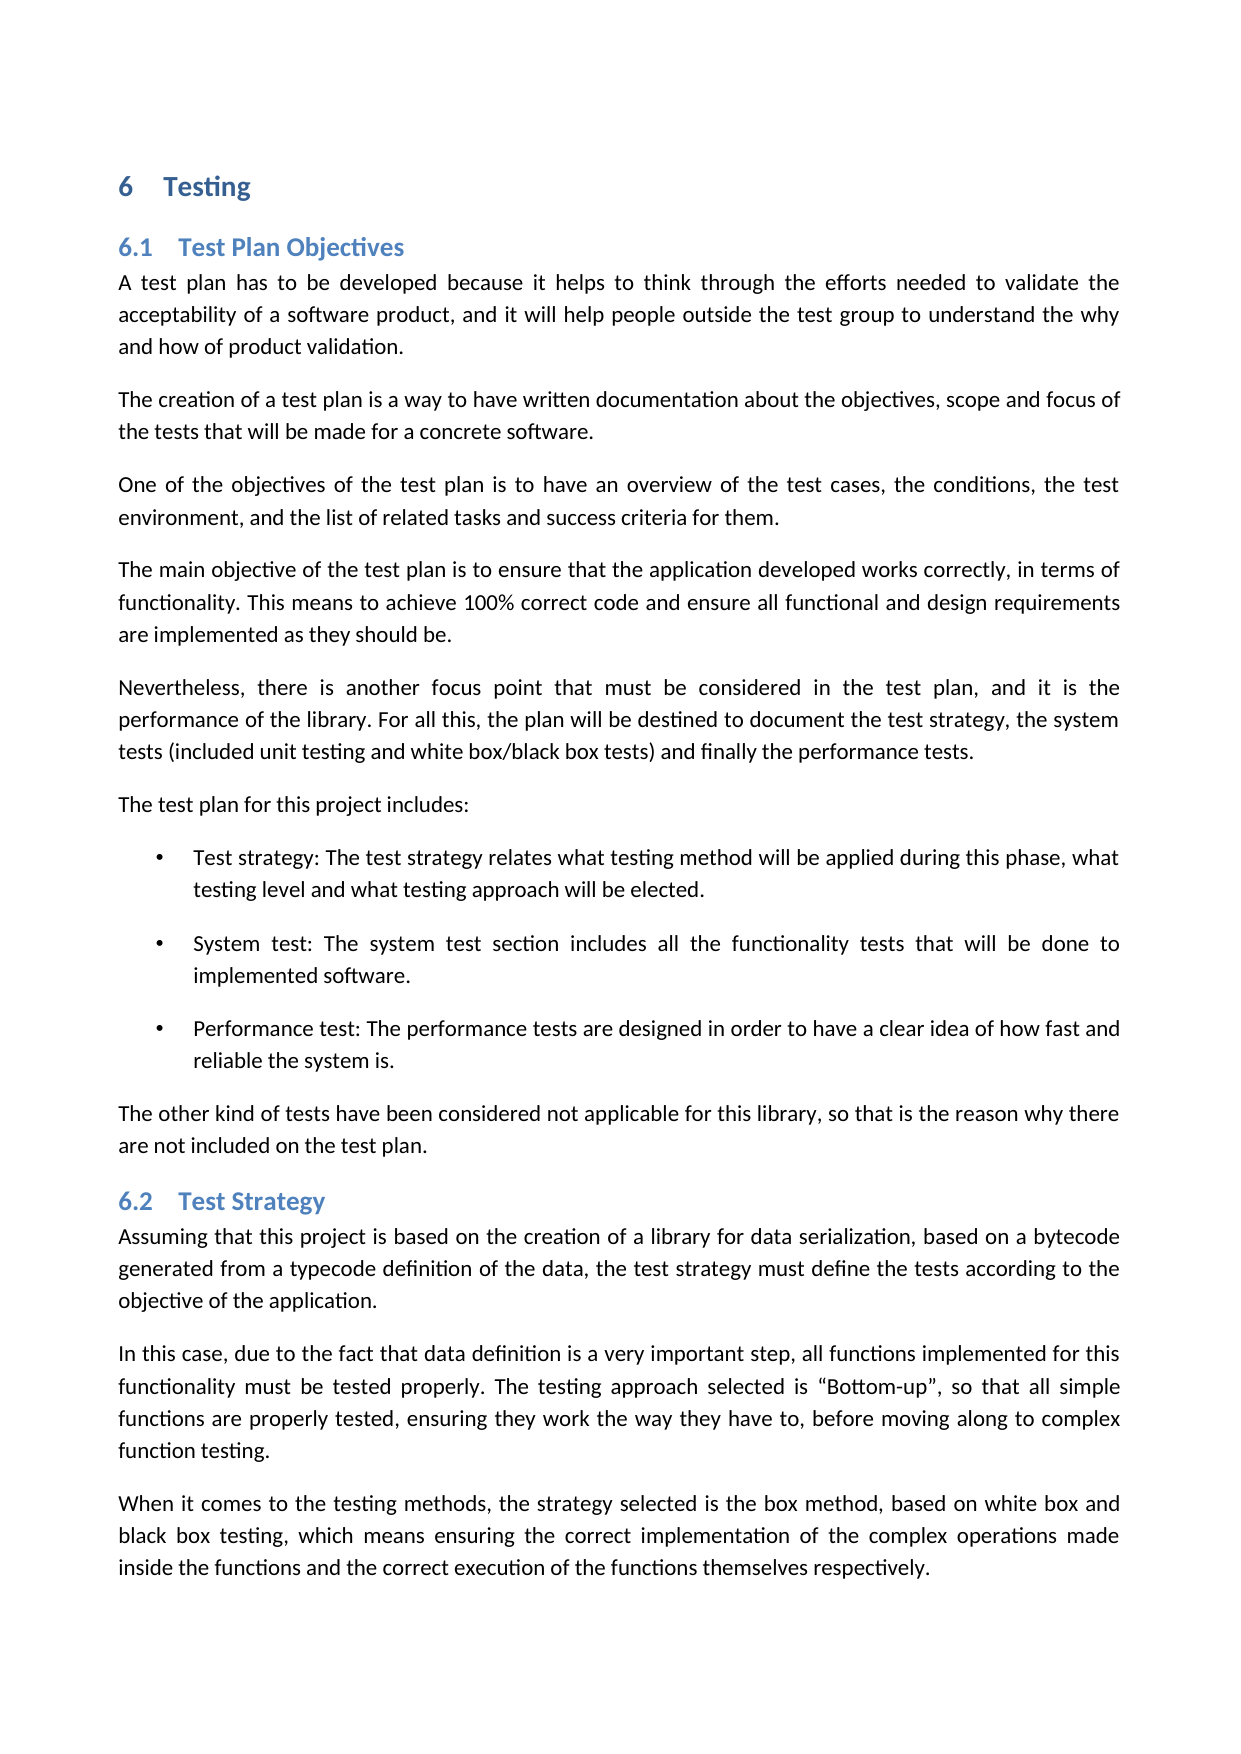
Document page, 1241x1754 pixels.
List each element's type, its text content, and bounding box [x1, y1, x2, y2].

text One of the objectives of the test plan is to have an overview of the test cases, the conditions, the test environment, and the list of related tasks and success criteria for them. [118, 470, 1122, 531]
text Nevertheless, there is another focus point that must be considered in the test plan, and it is the performance of the library. For all this, the plan will be destined to document the test strategy, the system tests (included unit testing and white box/black box tests) and finally the performance tests. [118, 673, 1122, 765]
text The main objective of the test plan is to ensure that the application developed works correctly, in terms of functionality. This means to achieve 100% correct code and ensure all functional and design requirements are implemented as they should be. [118, 556, 1122, 648]
text A test plan has to be developed because it helps to think through the efforts needed to validate the acceptability of a software product, and it will help people outside the test group to understand the why and how of product validation. [118, 268, 1122, 360]
text The test plan for this project includes: [118, 790, 1122, 818]
text The creation of a test plan is a way to have written documentation about the objectives, scope and focus of the tests that will be made for a concrete software. [118, 385, 1122, 445]
text When it comes to the testing methods, the strategy selected is the box method, based on white box and black box testing, which means ensuring the correct implementation of the complex operations made inside the functions and the correct execution of the functions themselves respectively. [118, 1489, 1122, 1582]
list Performance test: The performance tests are designed in order to have a clear idea of how fast and reliable the system is. [156, 1014, 1122, 1074]
subtitle Test Plan Objectives [118, 230, 1122, 263]
text In this case, due to the fact that data definition is a very important step, all functions implemented for this functionality must be tested properly. The testing approach selected is “Bottom-up”, so that all simple functions are properly tested, ensuring they work the way they have to, before moving along to complex function testing. [118, 1339, 1122, 1464]
subtitle Test Strategy [118, 1184, 1122, 1217]
list Test strategy: The test strategy relates what testing method will be applied during this phase, what testing level and what testing approach will be elected. [156, 843, 1122, 904]
text Assuming that this project is based on the creation of a library for data serialization, based on a bytecode generated from a typecode definition of the data, the test strategy must define the tests according to the objective of the application. [118, 1222, 1122, 1314]
text The other kind of tests have been considered not applicable for this library, so that is the reason why there are not included on the test plan. [118, 1099, 1122, 1159]
subtitle Testing [118, 168, 1122, 204]
list System test: The system test section includes all the functionality tests that will be done to implemented software. [156, 929, 1122, 989]
